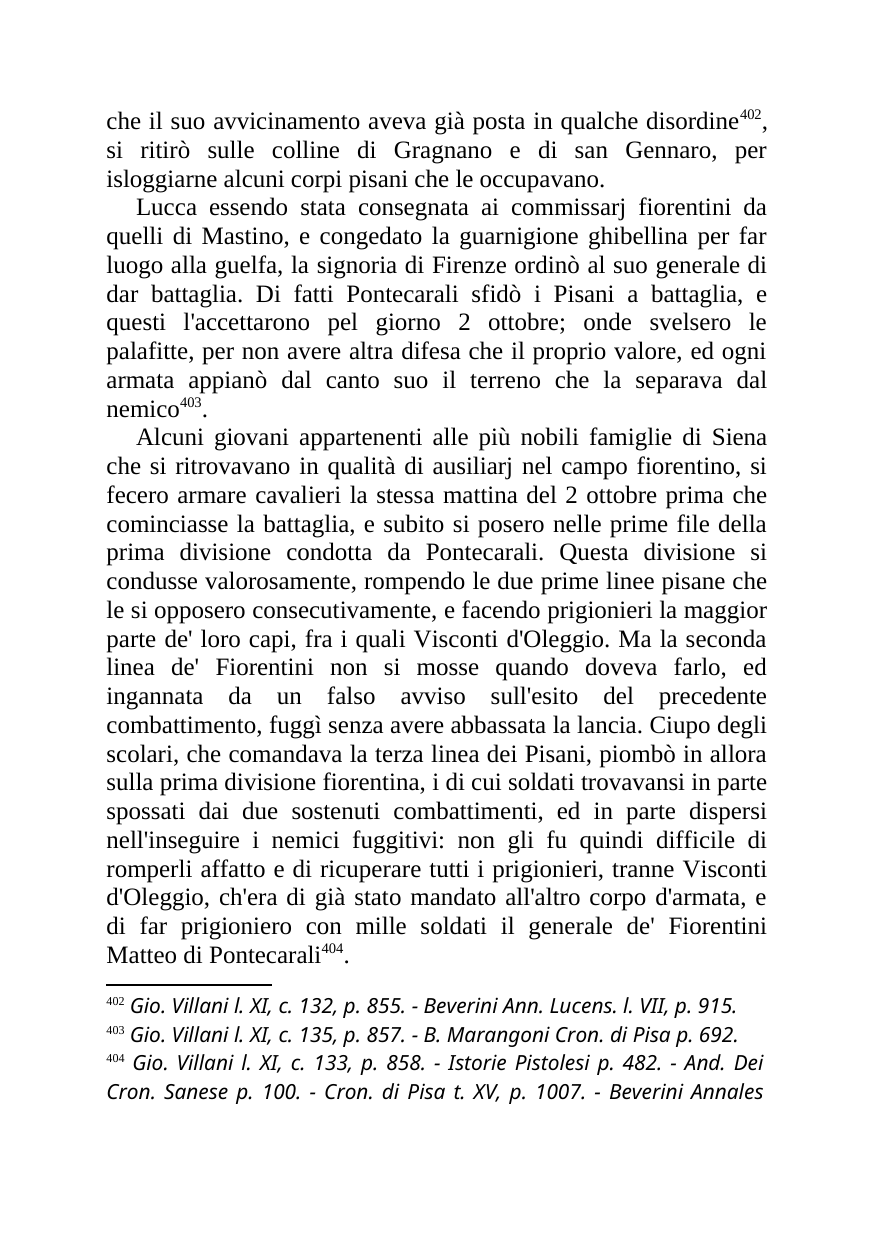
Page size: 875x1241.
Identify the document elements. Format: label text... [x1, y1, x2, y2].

text Gio. Villani l. XI, c. 133, p. 858. - Istorie Pistolesi p. 482. - And. Dei Cron. Sanese p. 100. - Cron. di Pisa t. XV, p. 1007. - Beverini Annales [106, 1048, 768, 1105]
text che il suo avvicinamento aveva già posta in qualche disordine, si ritirò sulle colline di Gragnano e di san Gennaro, per isloggiarne alcuni corpi pisani che le occupavano. [106, 106, 768, 192]
text Lucca essendo stata consegnata ai commissarj fiorentini da quelli di Mastino, e congedato la guarnigione ghibellina per far luogo alla guelfa, la signoria di Firenze ordinò al suo generale di dar battaglia. Di fatti Pontecarali sfidò i Pisani a battaglia, e questi l'accettarono pel giorno 2 ottobre; onde svelsero le palafitte, per non avere altra difesa che il proprio valore, ed ogni armata appianò dal canto suo il terreno che la separava dal nemico. [106, 192, 768, 422]
text Alcuni giovani appartenenti alle più nobili famiglie di Siena che si ritrovavano in qualità di ausiliarj nel campo fiorentino, si fecero armare cavalieri la stessa mattina del 2 ottobre prima che cominciasse la battaglia, e subito si posero nelle prime file della prima divisione condotta da Pontecarali. Questa divisione si condusse valorosamente, rompendo le due prime linee pisane che le si opposero consecutivamente, e facendo prigionieri la maggior parte de' loro capi, fra i quali Visconti d'Oleggio. Ma la seconda linea de' Fiorentini non si mosse quando doveva farlo, ed ingannata da un falso avviso sull'esito del precedente combattimento, fuggì senza avere abbassata la lancia. Ciupo degli scolari, che comandava la terza linea dei Pisani, piombò in allora sulla prima divisione fiorentina, i di cui soldati trovavansi in parte spossati dai due sostenuti combattimenti, ed in parte dispersi nell'inseguire i nemici fuggitivi: non gli fu quindi difficile di romperli affatto e di ricuperare tutti i prigionieri, tranne Visconti d'Oleggio, ch'era di già stato mandato all'altro corpo d'armata, e di far prigioniero con mille soldati il generale de' Fiorentini Matteo di Pontecarali. [106, 422, 768, 969]
text Gio. Villani l. XI, c. 132, p. 855. - Beverini Ann. Lucens. l. VII, p. 915. [106, 991, 768, 1020]
text Gio. Villani l. XI, c. 135, p. 857. - B. Marangoni Cron. di Pisa p. 692. [106, 1020, 768, 1048]
